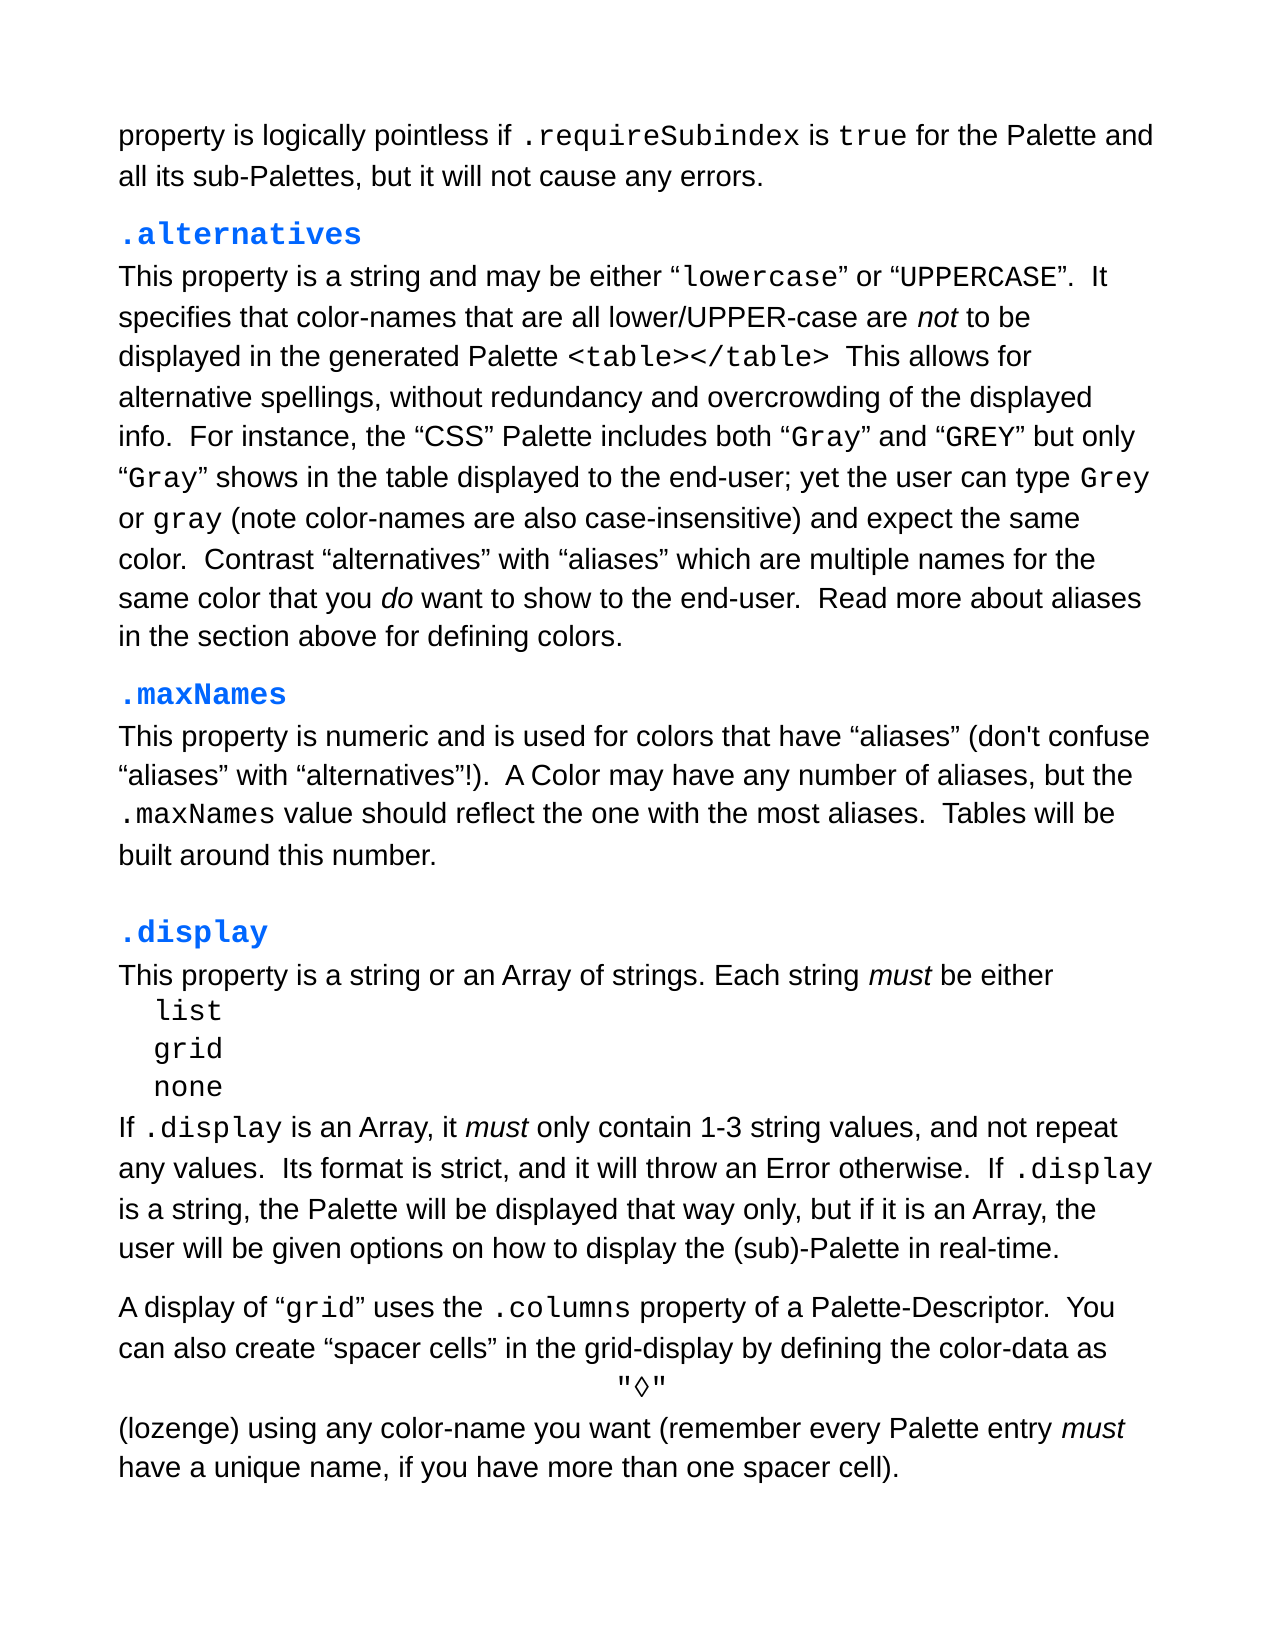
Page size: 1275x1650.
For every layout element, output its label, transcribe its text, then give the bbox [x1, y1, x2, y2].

text .maxNames [118, 679, 1157, 714]
text .display [118, 917, 1157, 952]
text "◊" [118, 1370, 1157, 1406]
text .alternatives [118, 219, 1157, 254]
text grid [118, 1034, 1157, 1067]
text This property is a string and may be either “lowercase” or “UPPERCASE”. It specifies that color-names that are all lower/UPPER-case are not to be displayed in the generated Palette <table></table> This allows for alternative spellings, without redundancy and overcrowding of the displayed info. For instance, the “CSS” Palette includes both “Gray” and “GREY” but only “Gray” shows in the table displayed to the end-user; yet the user can type Grey or gray (note color-names are also case-insensitive) and expect the same color. Contrast “alternatives” with “aliases” which are multiple names for the same color that you do want to show to the end-user. Read more about aliases in the section above for defining colors. [118, 259, 1157, 653]
text A display of “grid” uses the .columns property of a Palette-Descriptor. You can also create “spacer cells” in the grid-display by defining the color-data as [118, 1290, 1157, 1365]
text none [118, 1072, 1157, 1105]
text list [118, 996, 1157, 1029]
text If .display is an Array, it must only contain 1-3 string values, and not repeat any values. Its format is strict, and it will throw an Error otherwise. If .display is a string, the Palette will be displayed that way only, but if it is an Array, the user will be given options on how to display the (sub)-Palette in real-time. [118, 1110, 1157, 1264]
text (lozenge) using any color-name you want (remember every Palette entry must have a unique name, if you have more than one spacer cell). [118, 1411, 1157, 1483]
text This property is a string or an Array of strings. Each string must be either [118, 958, 1157, 991]
text This property is numeric and is used for colors that have “aliases” (don't confuse “aliases” with “alternatives”!). A Color may have any number of aliases, but the .maxNames value should reflect the one with the most aliases. Tables will be built around this number. [118, 719, 1157, 871]
text property is logically pointless if .requireSubindex is true for the Palette and all its sub-Palettes, but it will not cause any errors. [118, 118, 1157, 193]
